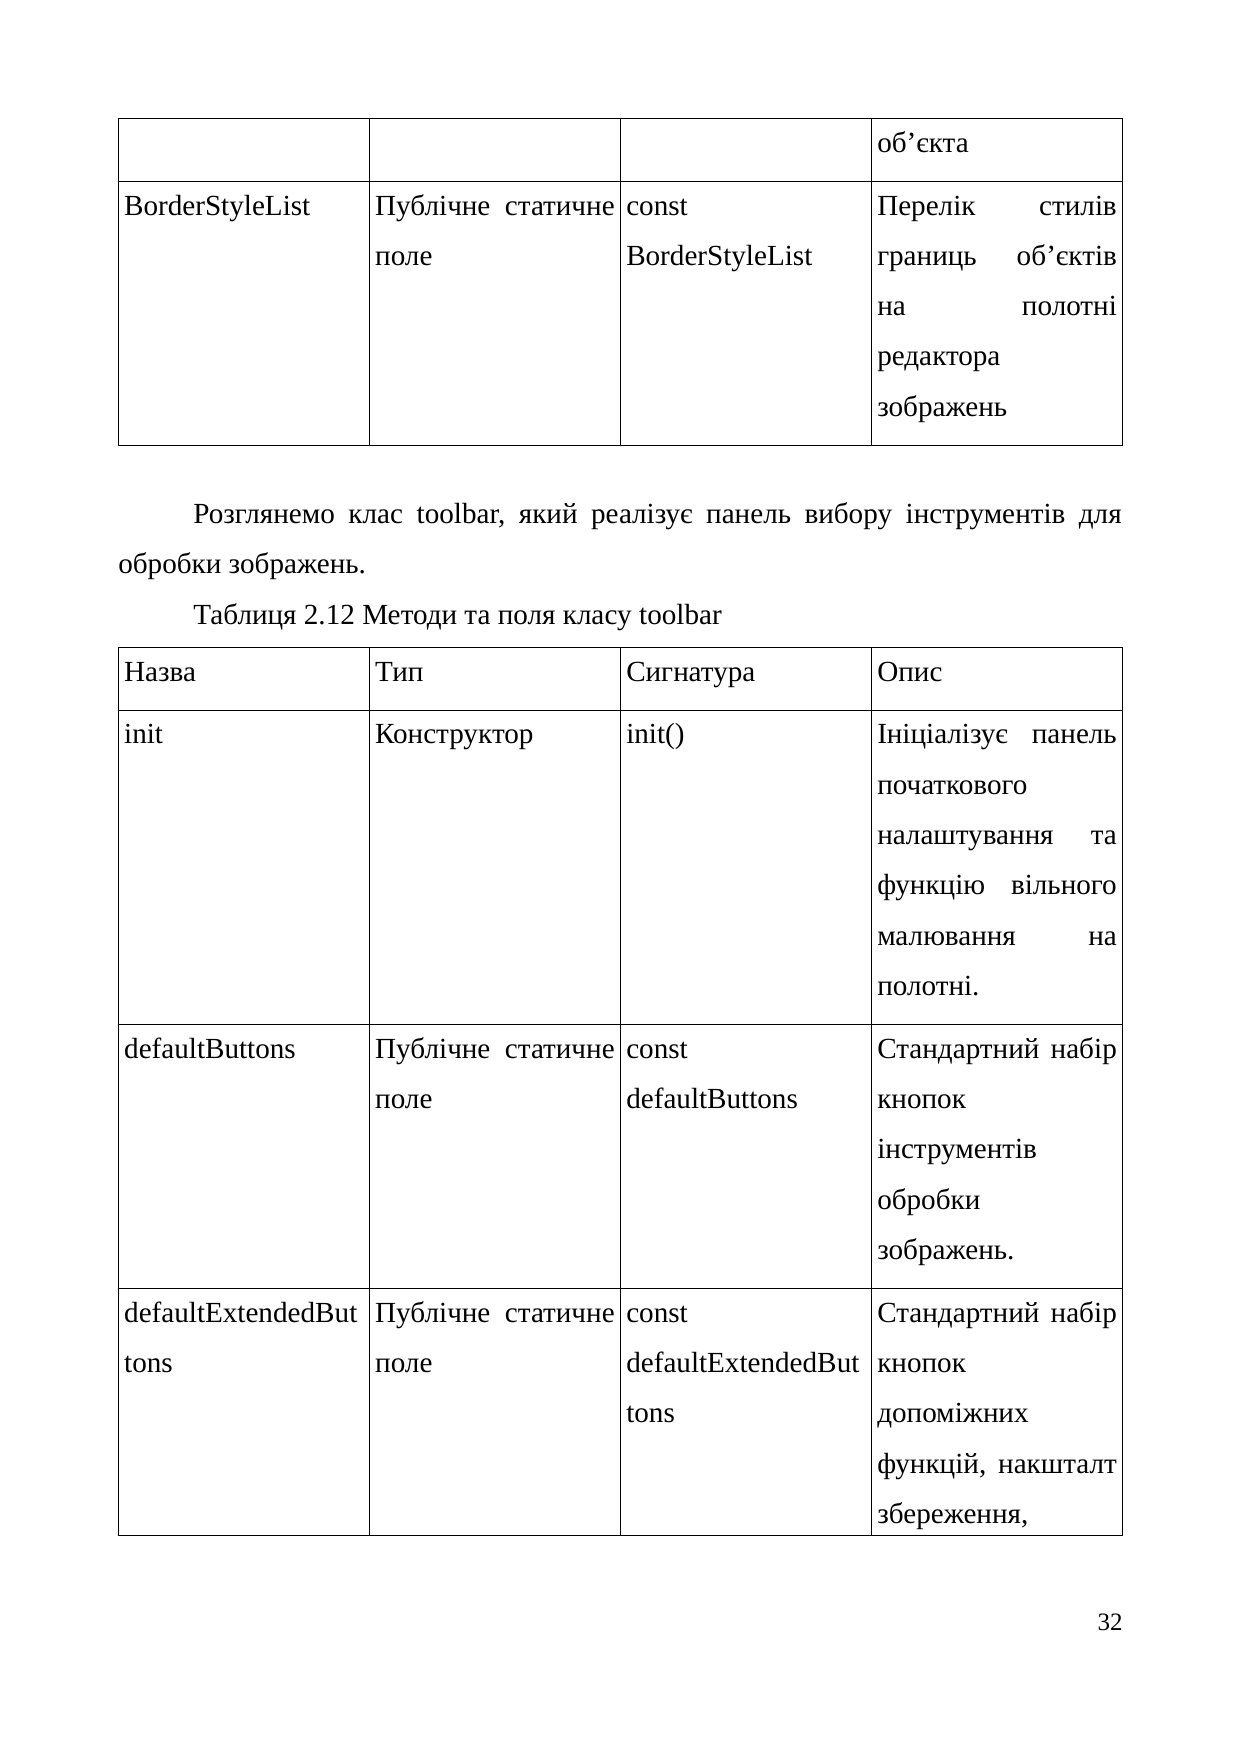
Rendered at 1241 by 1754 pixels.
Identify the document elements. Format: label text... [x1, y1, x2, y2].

table_cell const defaultExtendedButtons [621, 1289, 871, 1535]
table_cell defaultExtendedButtons [119, 1289, 369, 1535]
table_cell об’єкта [872, 119, 1122, 181]
table_cell Стандартний набір кнопок інструментів обробки зображень. [872, 1025, 1122, 1288]
text Таблиця 2.12 Методи та поля класу toolbar [118, 597, 1122, 630]
table_cell Публічне статичне поле [370, 1025, 620, 1288]
table_cell const BorderStyleList [621, 182, 871, 445]
table_cell Публічне статичне поле [370, 1289, 620, 1535]
table_cell BorderStyleList [119, 182, 369, 445]
table_cell Публічне статичне поле [370, 182, 620, 445]
table_cell [119, 119, 369, 181]
table_cell Перелік стилів границь об’єктів на полотні редактора зображень [872, 182, 1122, 445]
table_cell const defaultButtons [621, 1025, 871, 1288]
table_header Назва [119, 648, 369, 710]
table_cell defaultButtons [119, 1025, 369, 1288]
table_header Сигнатура [621, 648, 871, 710]
table_cell init() [621, 711, 871, 1024]
text Розглянемо клас toolbar, який реалізує панель вибору інструментів для обробки зображень. [118, 496, 1122, 580]
table_cell Стандартний набір кнопок допоміжних функцій, накшталт збереження, [872, 1289, 1122, 1535]
table_cell [621, 119, 871, 181]
table_cell Конструктор [370, 711, 620, 1024]
table_header Тип [370, 648, 620, 710]
table_cell Ініціалізує панель початкового налаштування та функцію вільного малювання на полотні. [872, 711, 1122, 1024]
table_cell [370, 119, 620, 181]
table_cell init [119, 711, 369, 1024]
table_header Опис [872, 648, 1122, 710]
